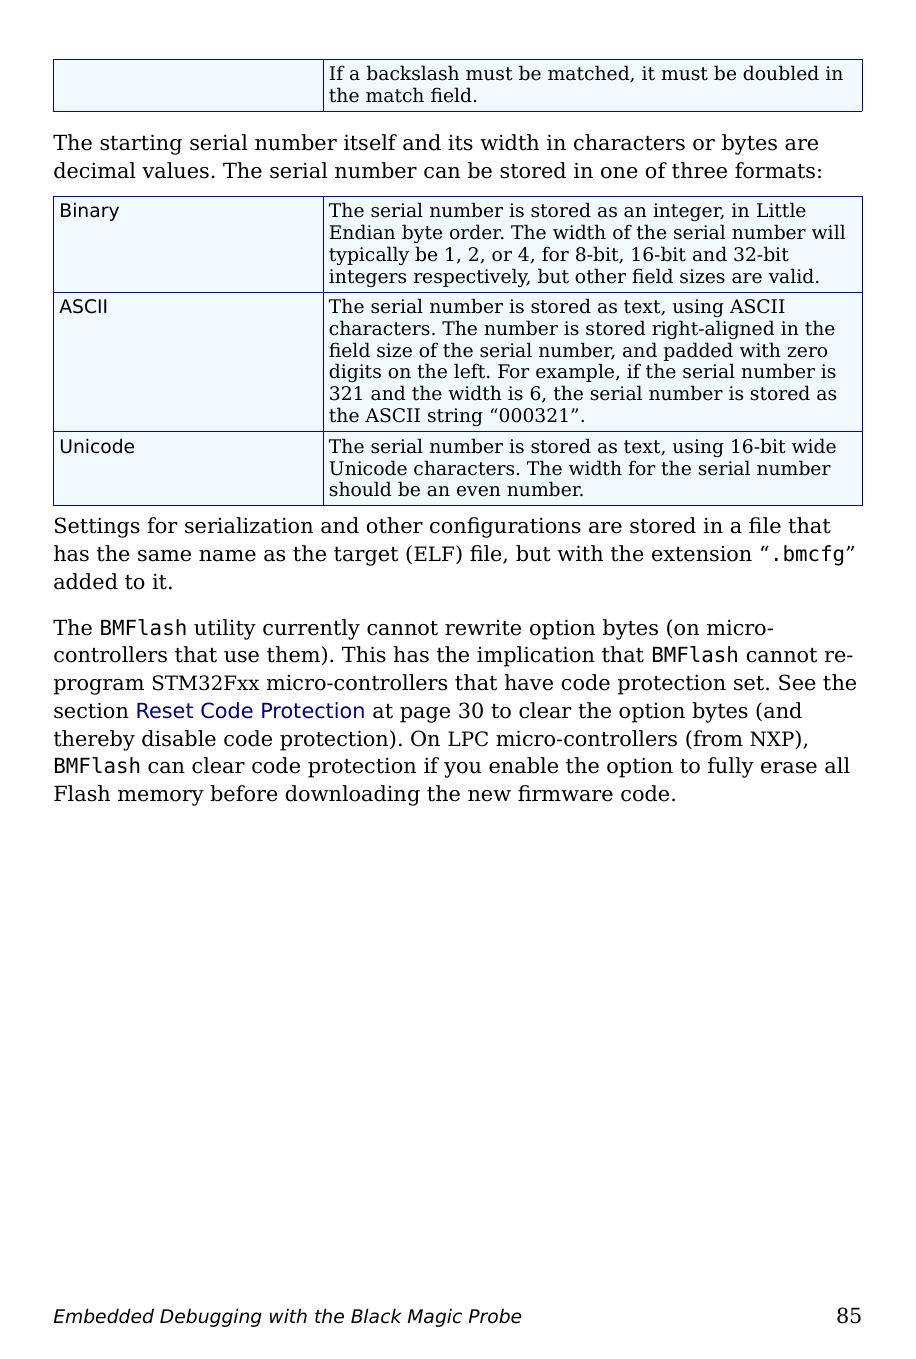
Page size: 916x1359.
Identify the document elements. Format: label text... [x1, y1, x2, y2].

text Settings for serialization and other configurations are stored in a file that has the same name as the target (ELF) file, but with the extension “.bmcfg” added to it. [53, 514, 862, 594]
table_cell The serial number is stored as text, using ASCII characters. The number is stored right-aligned in the field size of the serial number, and padded with zero digits on the left. For example, if the serial number is 321 and the width is 6, the serial number is stored as the ASCII string “000321”. [324, 293, 862, 431]
text The starting serial number itself and its width in characters or bytes are decimal values. The serial number can be stored in one of three formats: [53, 131, 862, 183]
table_cell If a backslash must be matched, it must be doubled in the match field. [324, 60, 862, 111]
text The BMFlash utility currently cannot rewrite option bytes (on micro-controllers that use them). This has the implication that BMFlash cannot re-program STM32Fxx micro-controllers that have code protection set. See the section Reset Code Protection at page 30 to clear the option bytes (and thereby disable code protection). On LPC micro-controllers (from NXP), BMFlash can clear code protection if you enable the option to fully erase all Flash memory before downloading the new firmware code. [53, 616, 862, 807]
table_header Binary [54, 197, 323, 292]
table_cell ASCII [54, 293, 323, 431]
table_cell [54, 60, 323, 111]
table_cell The serial number is stored as text, using 16-bit wide Unicode characters. The width for the serial number should be an even number. [324, 432, 862, 505]
table_cell Unicode [54, 432, 323, 505]
table_header The serial number is stored as an integer, in Little Endian byte order. The width of the serial number will typically be 1, 2, or 4, for 8-bit, 16-bit and 32-bit integers respectively, but other field sizes are valid. [324, 197, 862, 292]
